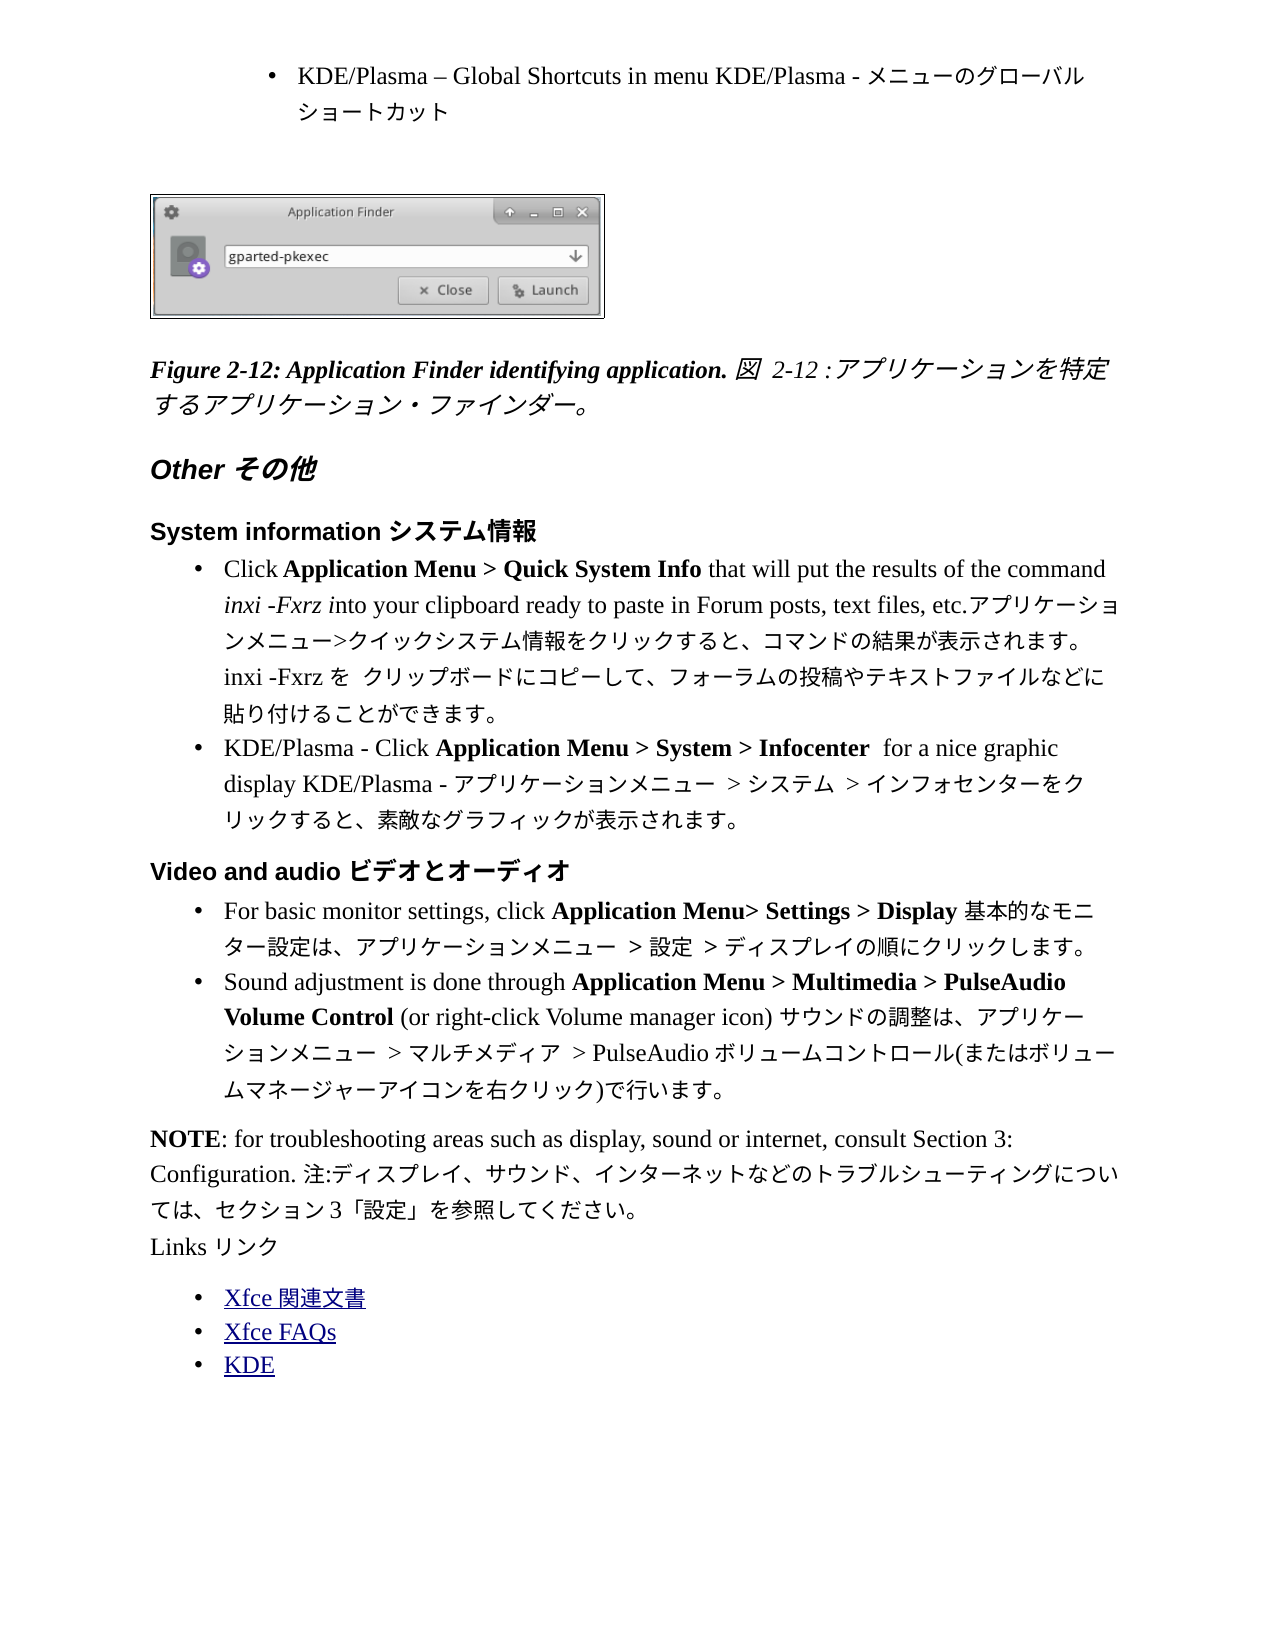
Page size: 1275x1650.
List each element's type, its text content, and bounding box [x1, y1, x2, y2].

text ては、セクション3「設定」を参照してください。 [150, 1193, 1125, 1225]
list Xfce 関連文書 [194, 1281, 1125, 1312]
text Figure 2-12: Application Finder identifying application. 図 2-12 :アプリケーションを特定するアプリケーション・ファインダー。 [150, 349, 1125, 422]
list KDE [194, 1350, 1125, 1379]
list KDE/Plasma – Global Shortcuts in menu KDE/Plasma - メニューのグローバルショートカット [268, 59, 1125, 127]
subtitle System information システム情報 [150, 512, 1125, 548]
list For basic monitor settings, click Application Menu> Settings > Display 基本的なモニター設定は、アプリケーションメニュー > 設定 > ディスプレイの順にクリックします。 [194, 894, 1125, 962]
list Xfce FAQs [194, 1317, 1125, 1346]
text NOTE: for troubleshooting areas such as display, sound or internet, consult Section 3: Configuration. 注:ディスプレイ、サウンド、インターネットなどのトラブルシューティングについ [150, 1124, 1125, 1189]
subtitle Other その他 [150, 447, 1125, 487]
list Click Application Menu > Quick System Info that will put the results of the command inxi -Fxrz into your clipboard ready to paste in Forum posts, text files, etc.アプリケーションメニュー>クイックシステム情報をクリックすると、コマンドの結果が表示されます。inxi -Fxrz を クリップボードにコピーして、フォーラムの投稿やテキストファイルなどに貼り付けることができます。 [194, 554, 1125, 728]
list Sound adjustment is done through Application Menu > Multimedia > PulseAudio Volume Control (or right-click Volume manager icon) サウンドの調整は、アプリケーションメニュー > マルチメディア > PulseAudioボリュームコントロール(またはボリュームマネージャーアイコンを右クリック)で行います。 [194, 967, 1125, 1104]
list KDE/Plasma - Click Application Menu > System > Infocenter for a nice graphic display KDE/Plasma - アプリケーションメニュー > システム > インフォセンターをクリックすると、素敵なグラフィックが表示されます。 [194, 733, 1125, 834]
text Links リンク [150, 1230, 1125, 1262]
subtitle Video and audio ビデオとオーディオ [150, 852, 1125, 888]
picture [153, 197, 601, 316]
